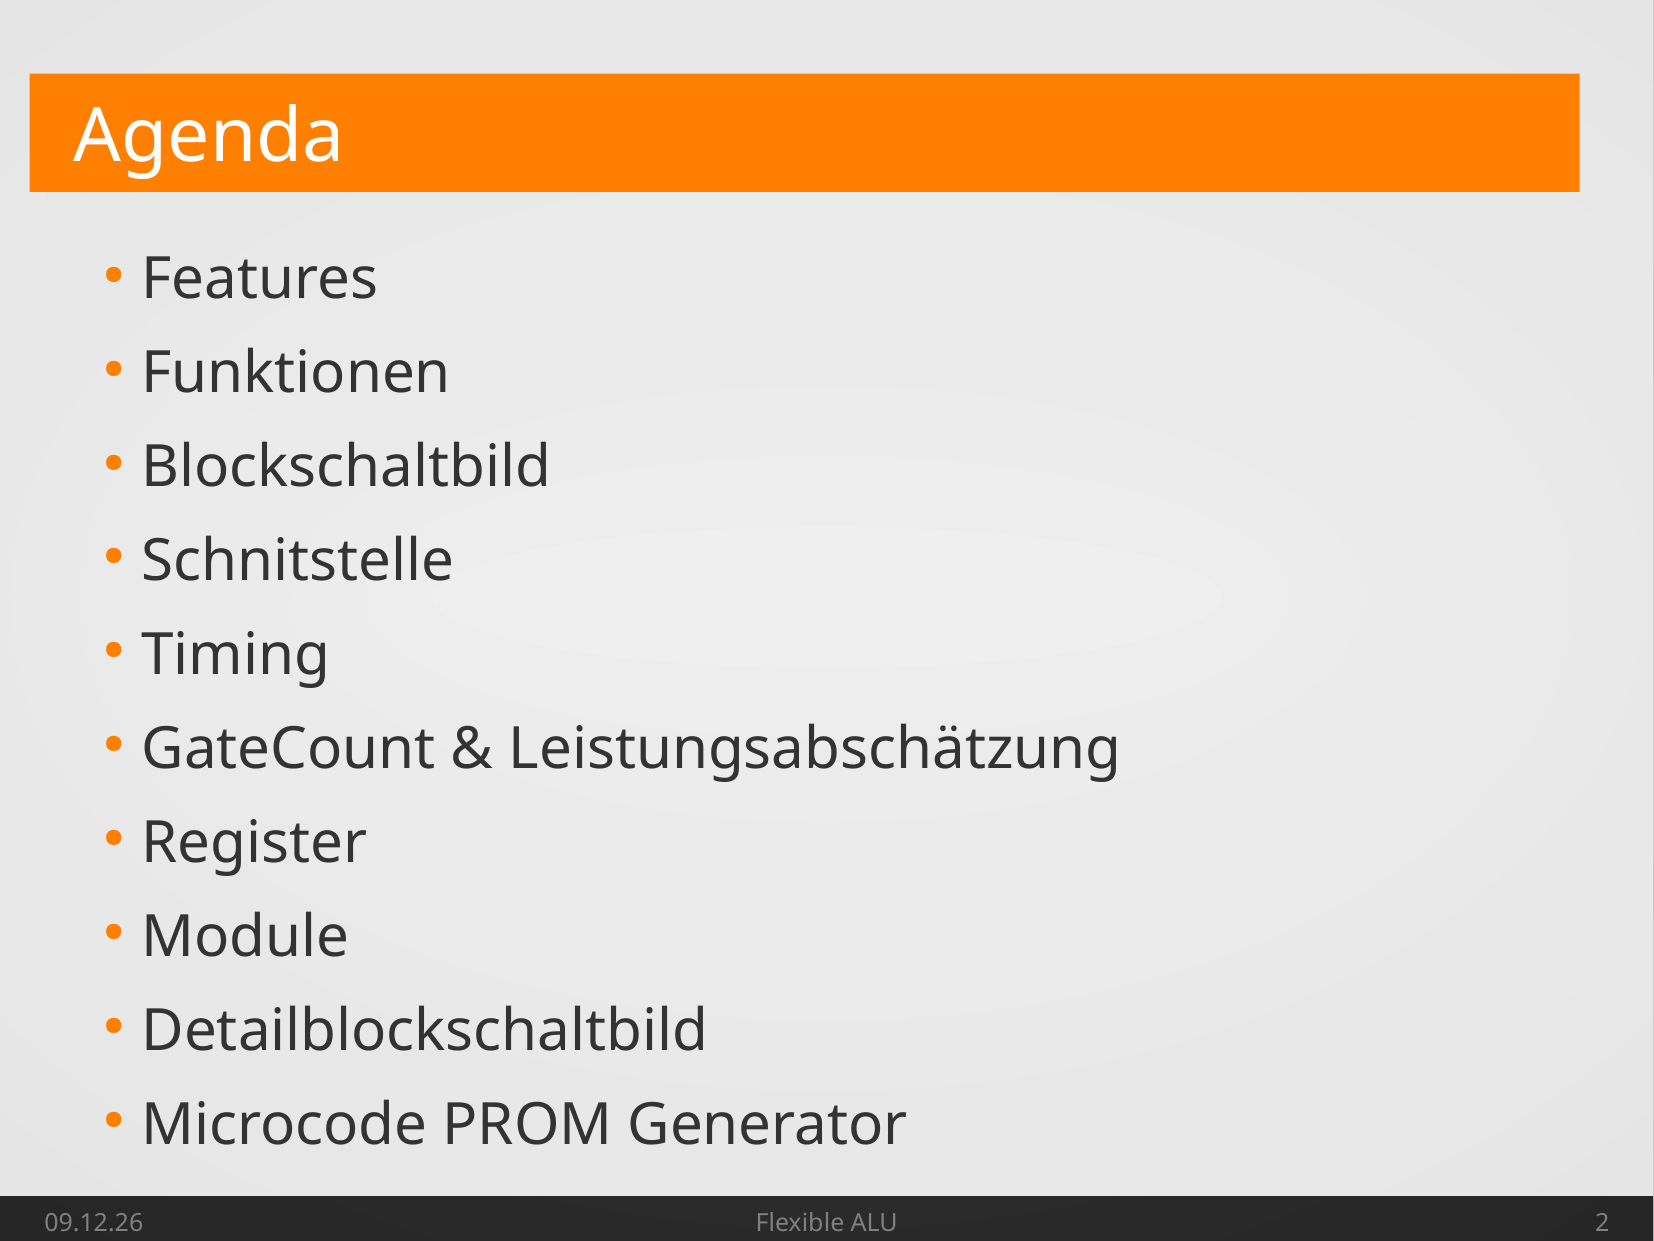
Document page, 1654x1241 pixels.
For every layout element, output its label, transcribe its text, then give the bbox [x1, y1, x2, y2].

list Features Funktionen Blockschaltbild Schnitstelle Timing GateCount & Leistungsabschätzung Register Module Detailblockschaltbild Microcode PROM Generator [73, 236, 1580, 1167]
title Agenda [73, 73, 1565, 192]
